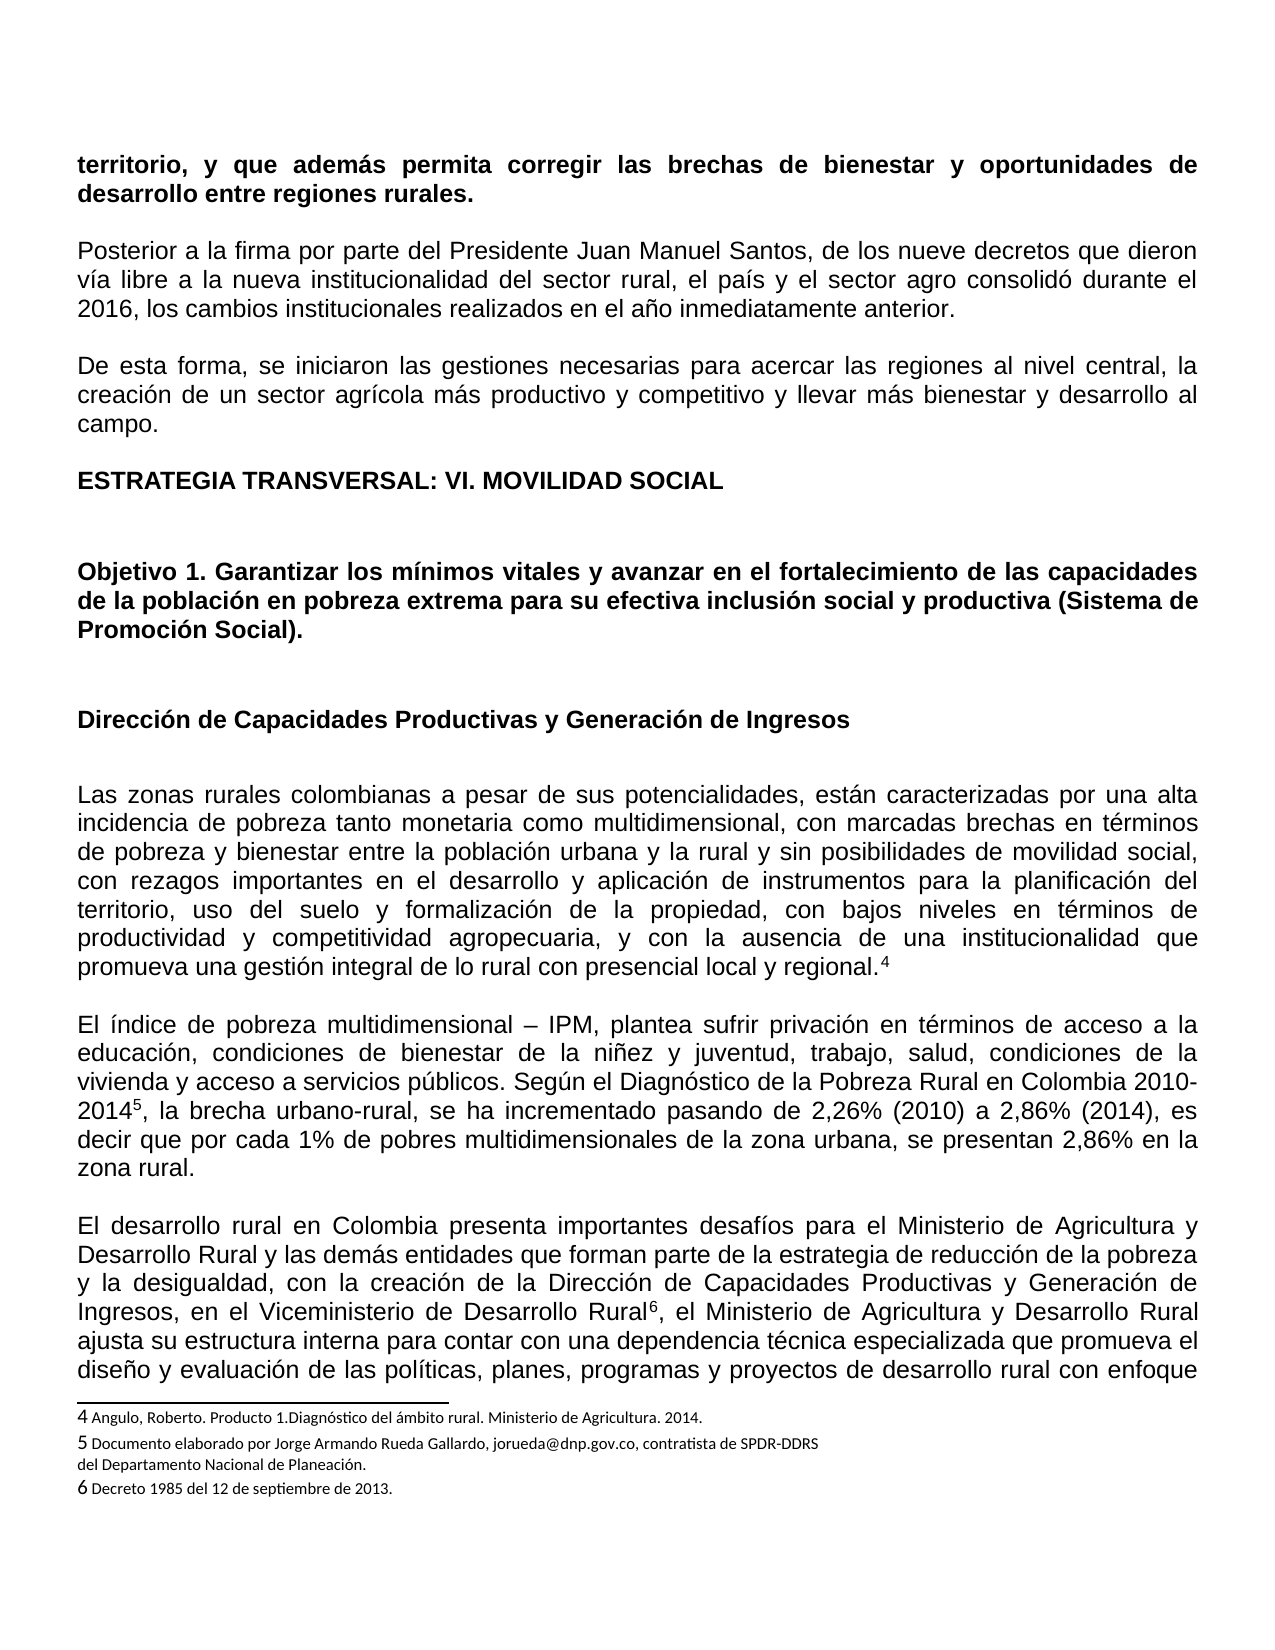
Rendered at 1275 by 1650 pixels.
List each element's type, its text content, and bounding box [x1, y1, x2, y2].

subtitle Objetivo 1. Garantizar los mínimos vitales y avanzar en el fortalecimiento de las capacidades de la población en pobreza extrema para su efectiva inclusión social y productiva (Sistema de Promoción Social). [77, 557, 1200, 643]
text territorio, y que además permita corregir las brechas de bienestar y oportunidades de desarrollo entre regiones rurales. [77, 150, 1200, 207]
subtitle ESTRATEGIA TRANSVERSAL: VI. MOVILIDAD SOCIAL [77, 466, 1200, 495]
text El índice de pobreza multidimensional – IPM, plantea sufrir privación en términos de acceso a la educación, condiciones de bienestar de la niñez y juventud, trabajo, salud, condiciones de la vivienda y acceso a servicios públicos. Según el Diagnóstico de la Pobreza Rural en Colombia 2010-2014, la brecha urbano-rural, se ha incrementado pasando de 2,26% (2010) a 2,86% (2014), es decir que por cada 1% de pobres multidimensionales de la zona urbana, se presentan 2,86% en la zona rural. [77, 1009, 1200, 1182]
text Decreto 1985 del 12 de septiembre de 2013. [77, 1474, 1200, 1500]
text De esta forma, se iniciaron las gestiones necesarias para acercar las regiones al nivel central, la creación de un sector agrícola más productivo y competitivo y llevar más bienestar y desarrollo al campo. [77, 351, 1200, 437]
text Documento elaborado por Jorge Armando Rueda Gallardo, jorueda@dnp.gov.co, contratista de SPDR-DDRS [77, 1429, 1200, 1454]
text Posterior a la firma por parte del Presidente Juan Manuel Santos, de los nueve decretos que dieron vía libre a la nueva institucionalidad del sector rural, el país y el sector agro consolidó durante el 2016, los cambios institucionales realizados en el año inmediatamente anterior. [77, 236, 1200, 322]
subtitle Dirección de Capacidades Productivas y Generación de Ingresos [77, 705, 1200, 734]
text El desarrollo rural en Colombia presenta importantes desafíos para el Ministerio de Agricultura y Desarrollo Rural y las demás entidades que forman parte de la estrategia de reducción de la pobreza y la desigualdad, con la creación de la Dirección de Capacidades Productivas y Generación de Ingresos, en el Viceministerio de Desarrollo Rural, el Ministerio de Agricultura y Desarrollo Rural ajusta su estructura interna para contar con una dependencia técnica especializada que promueva el diseño y evaluación de las políticas, planes, programas y proyectos de desarrollo rural con enfoque [77, 1211, 1200, 1383]
text Las zonas rurales colombianas a pesar de sus potencialidades, están caracterizadas por una alta incidencia de pobreza tanto monetaria como multidimensional, con marcadas brechas en términos de pobreza y bienestar entre la población urbana y la rural y sin posibilidades de movilidad social, con rezagos importantes en el desarrollo y aplicación de instrumentos para la planificación del territorio, uso del suelo y formalización de la propiedad, con bajos niveles en términos de productividad y competitividad agropecuaria, y con la ausencia de una institucionalidad que promueva una gestión integral de lo rural con presencial local y regional. [77, 779, 1200, 981]
text del Departamento Nacional de Planeación. [77, 1454, 1200, 1474]
text Angulo, Roberto. Producto 1.Diagnóstico del ámbito rural. Ministerio de Agricultura. 2014. [77, 1403, 1200, 1429]
